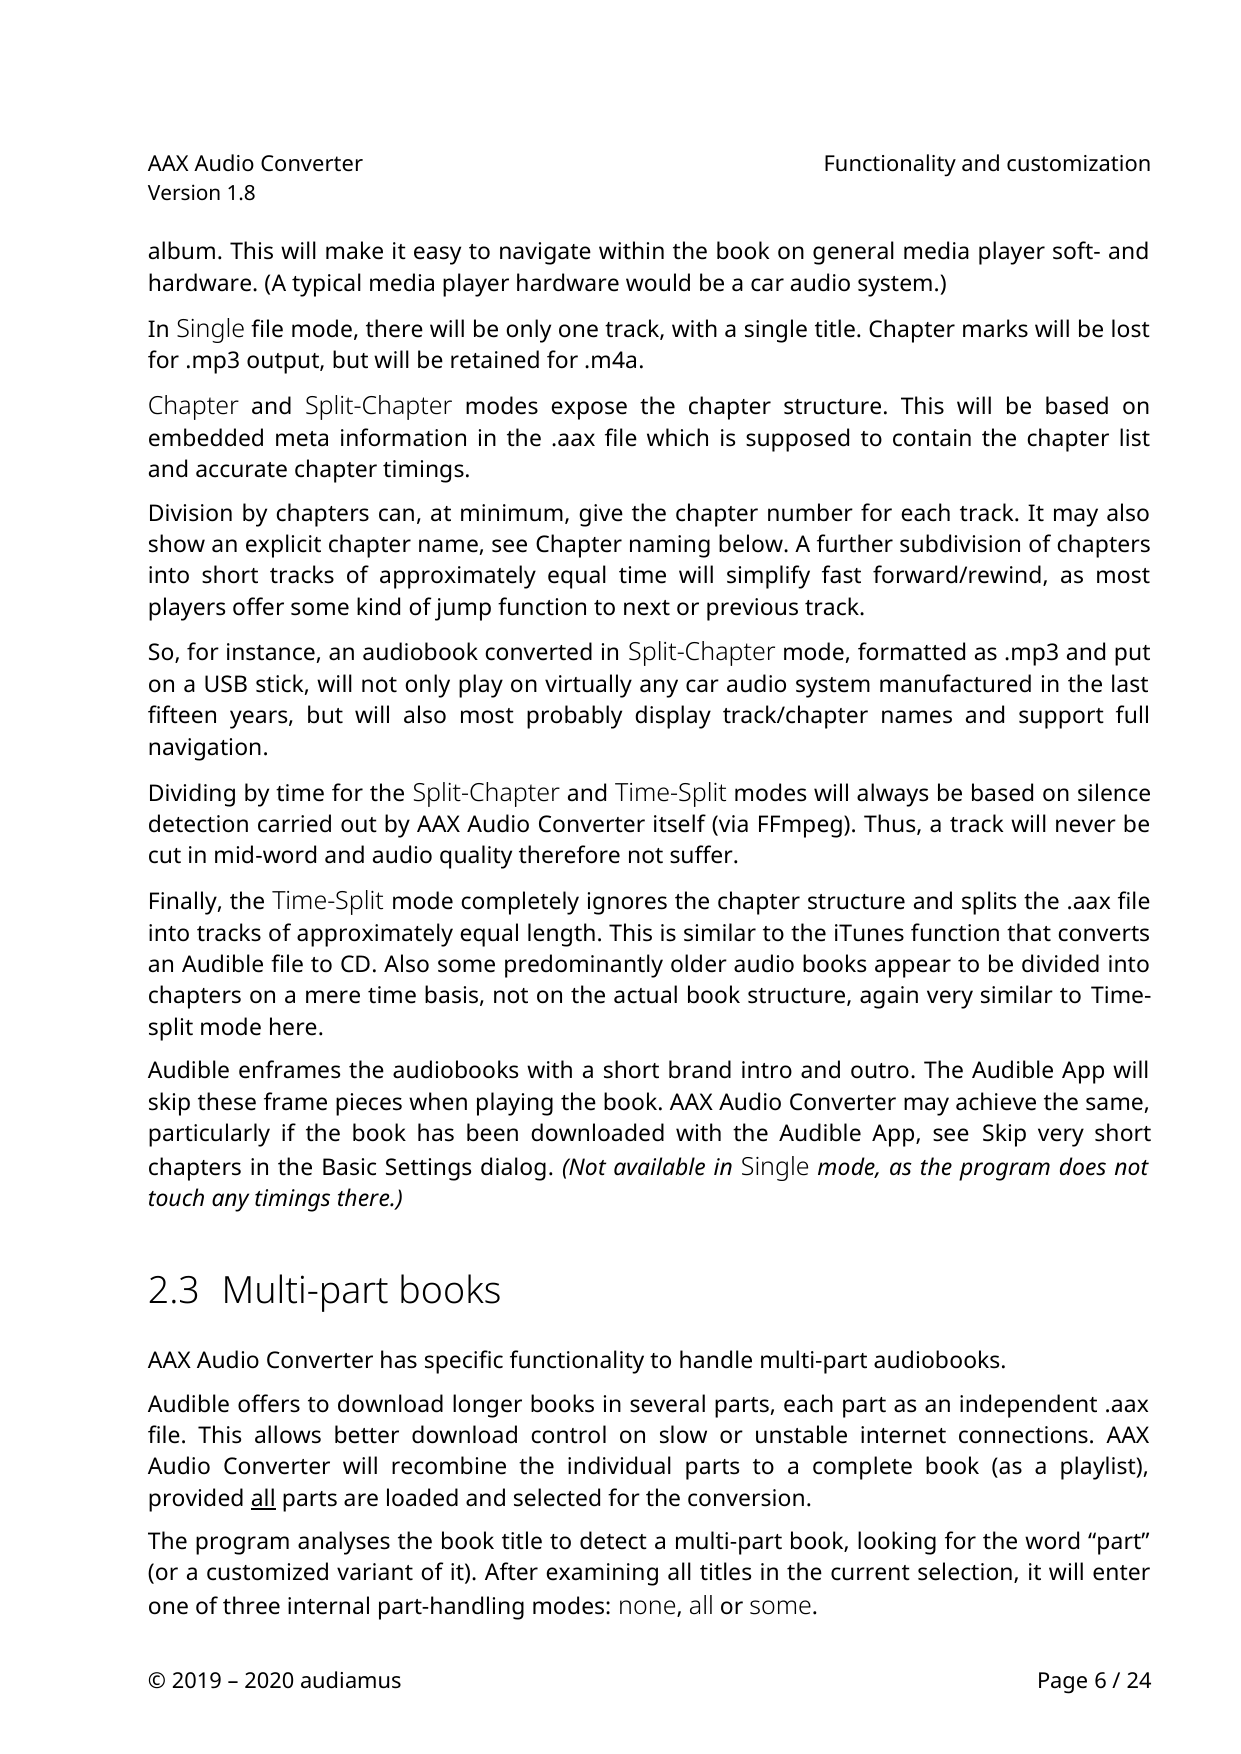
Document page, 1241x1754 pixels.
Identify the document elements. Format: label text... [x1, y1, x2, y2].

text Audible offers to download longer books in several parts, each part as an independent .aax file. This allows better download control on slow or unstable internet connections. AAX Audio Converter will recombine the individual parts to a complete book (as a playlist), provided all parts are loaded and selected for the conversion. [148, 1388, 1152, 1513]
text Audible enframes the audiobooks with a short brand intro and outro. The Audible App will skip these frame pieces when playing the book. AAX Audio Converter may achieve the same, particularly if the book has been downloaded with the Audible App, see Skip very short chapters in the Basic Settings dialog. (Not available in Single mode, as the program does not touch any timings there.) [148, 1054, 1152, 1213]
text So, for instance, an audiobook converted in Split-Chapter mode, formatted as .mp3 and put on a USB stick, will not only play on virtually any car audio system manufactured in the last fifteen years, but will also most probably display track/chapter names and support full navigation. [148, 634, 1152, 762]
text Chapter and Split-Chapter modes expose the chapter structure. This will be based on embedded meta information in the .aax file which is supposed to contain the chapter list and accurate chapter timings. [148, 388, 1152, 484]
text AAX Audio Converter has specific functionality to handle multi-part audiobooks. [148, 1344, 1152, 1375]
text Dividing by time for the Split-Chapter and Time-Split modes will always be based on silence detection carried out by AAX Audio Converter itself (via FFmpeg). Thus, a track will never be cut in mid-word and audio quality therefore not suffer. [148, 774, 1152, 871]
text The program analyses the book title to detect a multi-part book, looking for the word “part” (or a customized variant of it). After examining all titles in the current selection, it will enter one of three internal part-handling modes: none, all or some. [148, 1525, 1152, 1622]
text Division by chapters can, at minimum, give the chapter number for each track. It may also show an explicit chapter name, see Chapter naming below. A further subdivision of chapters into short tracks of approximately equal time will simplify fast forward/rewind, as most players offer some kind of jump function to next or previous track. [148, 497, 1152, 622]
text album. This will make it easy to navigate within the book on general media player soft- and hardware. (A typical media player hardware would be a car audio system.) [148, 235, 1152, 298]
text In Single file mode, there will be only one track, with a single title. Chapter marks will be lost for .mp3 output, but will be retained for .m4a. [148, 310, 1152, 375]
text Finally, the Time-Split mode completely ignores the chapter structure and splits the .aax file into tracks of approximately equal length. This is similar to the iTunes function that converts an Audible file to CD. Also some predominantly older audio books appear to be divided into chapters on a mere time basis, not on the actual book structure, again very similar to Time-split mode here. [148, 883, 1152, 1042]
subtitle Multi-part books [148, 1263, 1152, 1314]
